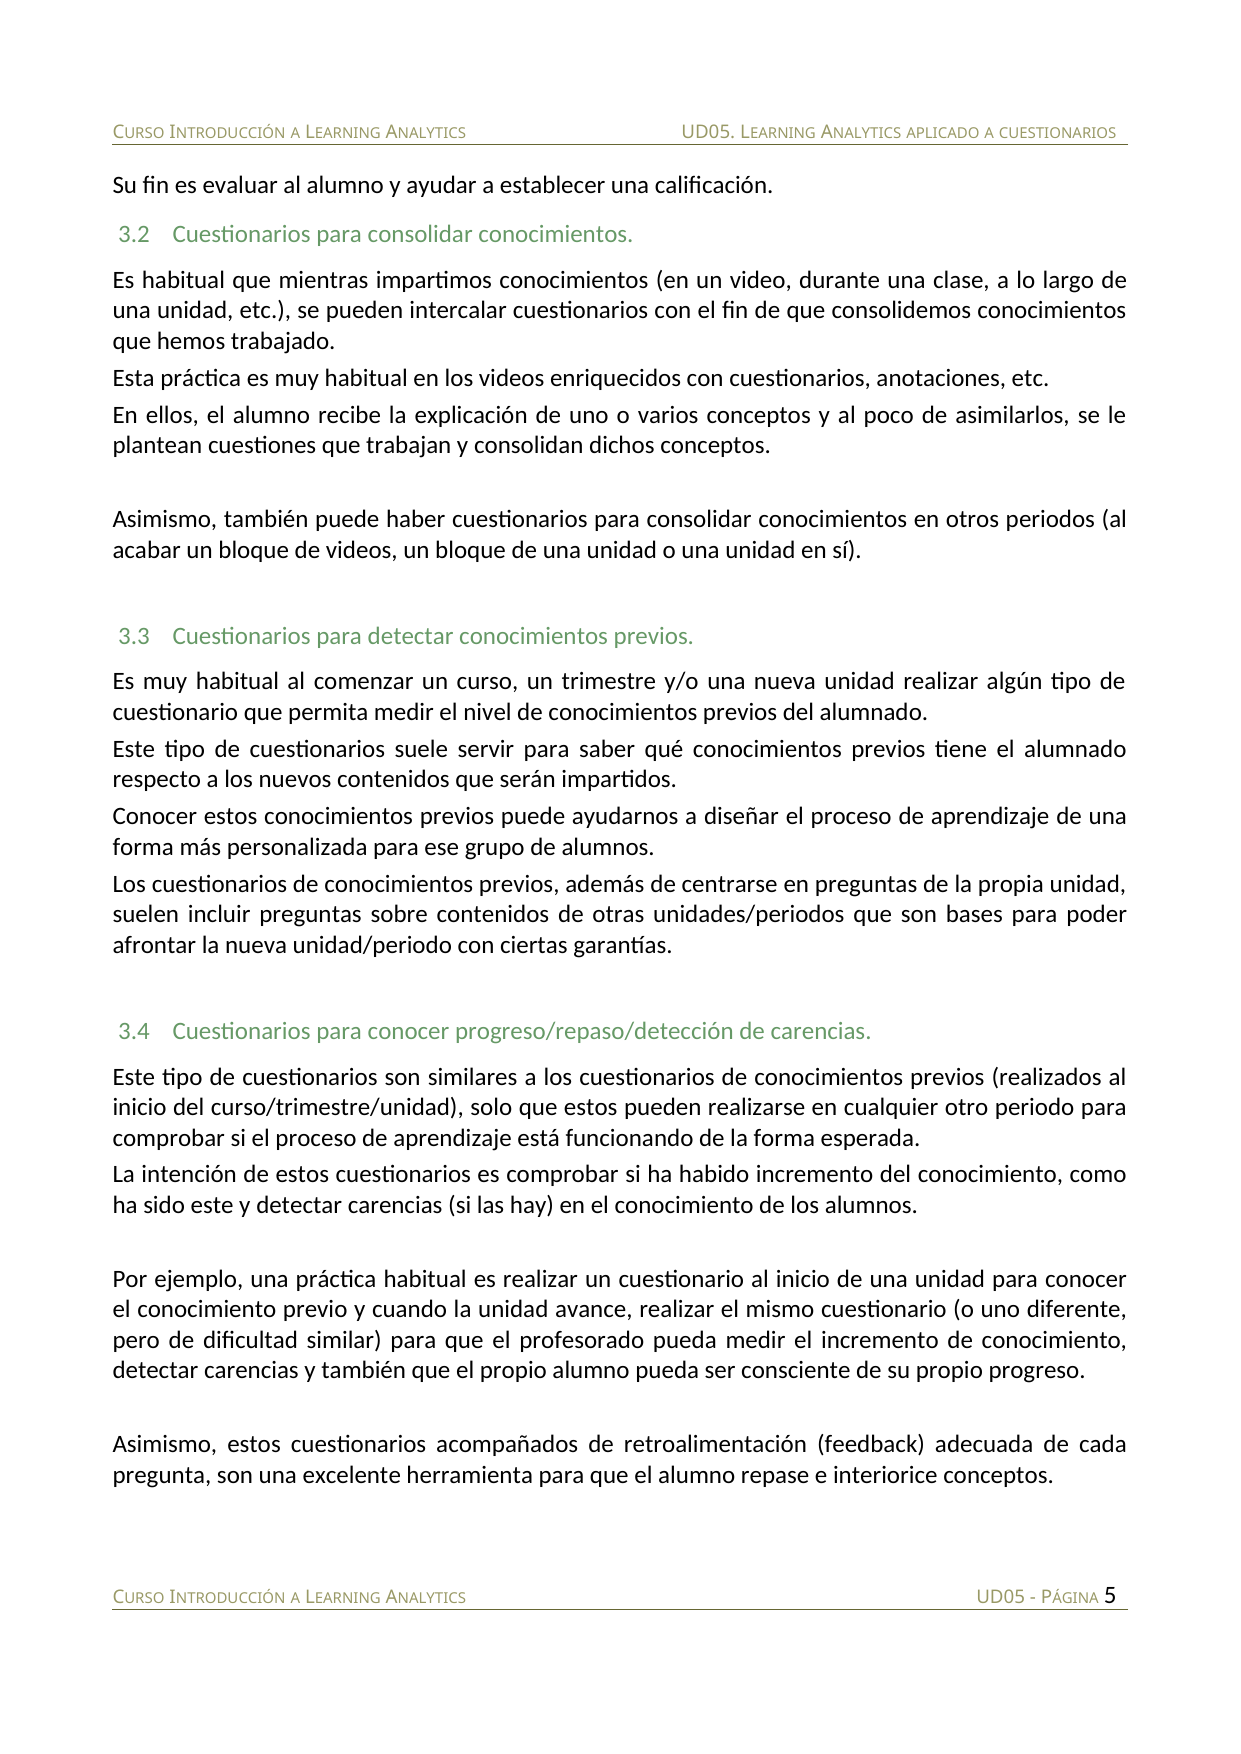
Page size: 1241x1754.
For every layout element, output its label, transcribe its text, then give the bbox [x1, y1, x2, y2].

text Es muy habitual al comenzar un curso, un trimestre y/o una nueva unidad realizar algún tipo de cuestionario que permita medir el nivel de conocimientos previos del alumnado. [112, 665, 1128, 726]
text Los cuestionarios de conocimientos previos, además de centrarse en preguntas de la propia unidad, suelen incluir preguntas sobre contenidos de otras unidades/periodos que son bases para poder afrontar la nueva unidad/periodo con ciertas garantías. [112, 868, 1128, 959]
text Es habitual que mientras impartimos conocimientos (en un video, durante una clase, a lo largo de una unidad, etc.), se pueden intercalar cuestionarios con el fin de que consolidemos conocimientos que hemos trabajado. [112, 264, 1128, 355]
subtitle Cuestionarios para detectar conocimientos previos. [112, 620, 1128, 651]
text Este tipo de cuestionarios son similares a los cuestionarios de conocimientos previos (realizados al inicio del curso/trimestre/unidad), solo que estos pueden realizarse en cualquier otro periodo para comprobar si el proceso de aprendizaje está funcionando de la forma esperada. [112, 1061, 1128, 1152]
subtitle Cuestionarios para consolidar conocimientos. [112, 218, 1128, 249]
subtitle Cuestionarios para conocer progreso/repaso/detección de carencias. [112, 1015, 1128, 1046]
text Su fin es evaluar al alumno y ayudar a establecer una calificación. [112, 169, 1128, 199]
text Por ejemplo, una práctica habitual es realizar un cuestionario al inicio de una unidad para conocer el conocimiento previo y cuando la unidad avance, realizar el mismo cuestionario (o uno diferente, pero de dificultad similar) para que el profesorado pueda medir el incremento de conocimiento, detectar carencias y también que el propio alumno pueda ser consciente de su propio progreso. [112, 1263, 1128, 1385]
text Esta práctica es muy habitual en los videos enriquecidos con cuestionarios, anotaciones, etc. [112, 362, 1128, 392]
text La intención de estos cuestionarios es comprobar si ha habido incremento del conocimiento, como ha sido este y detectar carencias (si las hay) en el conocimiento de los alumnos. [112, 1159, 1128, 1220]
text En ellos, el alumno recibe la explicación de uno o varios conceptos y al poco de asimilarlos, se le plantean cuestiones que trabajan y consolidan dichos conceptos. [112, 399, 1128, 460]
text Asimismo, estos cuestionarios acompañados de retroalimentación (feedback) adecuada de cada pregunta, son una excelente herramienta para que el alumno repase e interiorice conceptos. [112, 1429, 1128, 1490]
text Conocer estos conocimientos previos puede ayudarnos a diseñar el proceso de aprendizaje de una forma más personalizada para ese grupo de alumnos. [112, 800, 1128, 861]
text Asimismo, también puede haber cuestionarios para consolidar conocimientos en otros periodos (al acabar un bloque de videos, un bloque de una unidad o una unidad en sí). [112, 503, 1128, 564]
text Este tipo de cuestionarios suele servir para saber qué conocimientos previos tiene el alumnado respecto a los nuevos contenidos que serán impartidos. [112, 733, 1128, 794]
